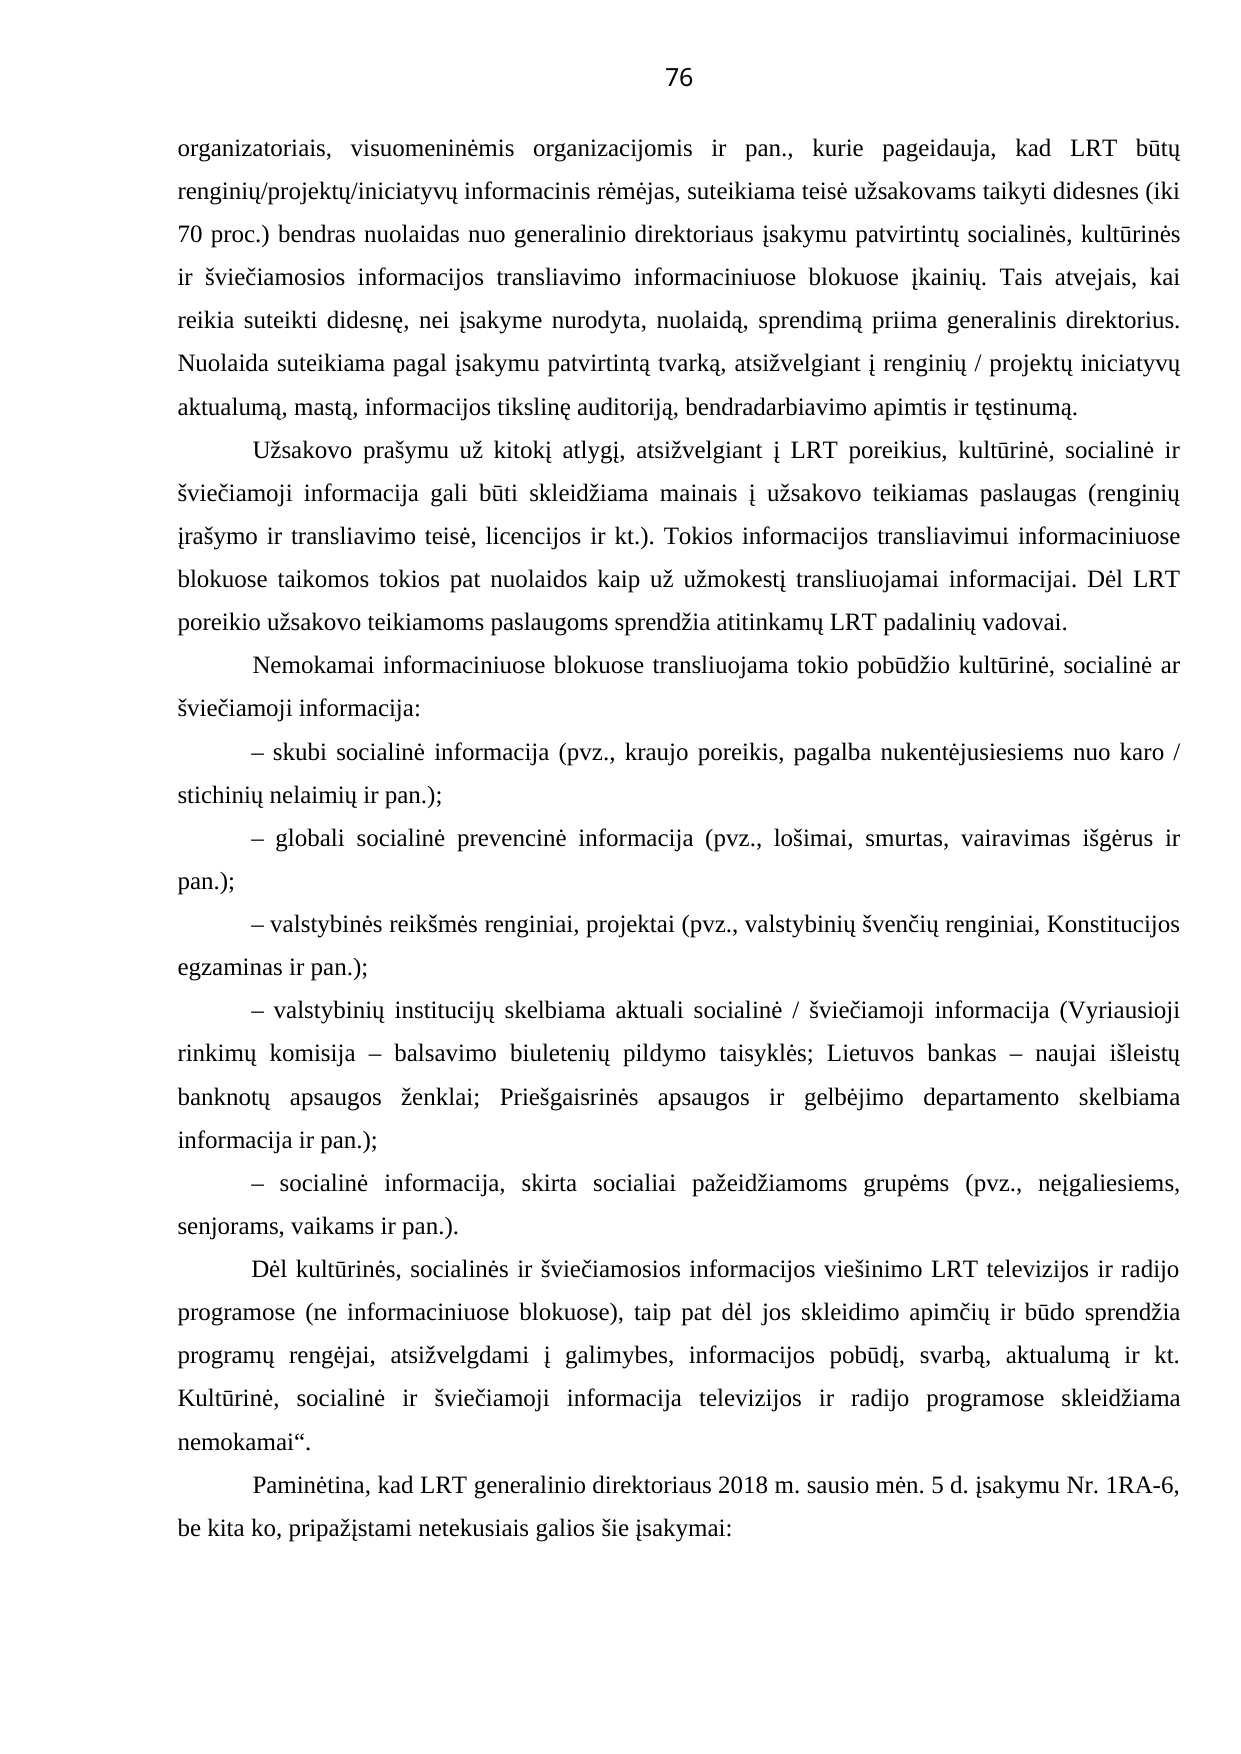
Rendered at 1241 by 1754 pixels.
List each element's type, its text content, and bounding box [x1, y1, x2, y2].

text – globali socialinė prevencinė informacija (pvz., lošimai, smurtas, vairavimas išgėrus ir pan.); [177, 823, 1181, 895]
text Paminėtina, kad LRT generalinio direktoriaus 2018 m. sausio mėn. 5 d. įsakymu Nr. 1RA-6, be kita ko, pripažįstami netekusiais galios šie įsakymai: [177, 1470, 1181, 1542]
text – valstybinės reikšmės renginiai, projektai (pvz., valstybinių švenčių renginiai, Konstitucijos egzaminas ir pan.); [177, 909, 1181, 981]
text Užsakovo prašymu už kitokį atlygį, atsižvelgiant į LRT poreikius, kultūrinė, socialinė ir šviečiamoji informacija gali būti skleidžiama mainais į užsakovo teikiamas paslaugas (renginių įrašymo ir transliavimo teisė, licencijos ir kt.). Tokios informacijos transliavimui informaciniuose blokuose taikomos tokios pat nuolaidos kaip už užmokestį transliuojamai informacijai. Dėl LRT poreikio užsakovo teikiamoms paslaugoms sprendžia atitinkamų LRT padalinių vadovai. [177, 435, 1181, 636]
text – socialinė informacija, skirta socialiai pažeidžiamoms grupėms (pvz., neįgaliesiems, senjorams, vaikams ir pan.). [177, 1168, 1181, 1240]
text Nemokamai informaciniuose blokuose transliuojama tokio pobūdžio kultūrinė, socialinė ar šviečiamoji informacija: [177, 650, 1181, 722]
text Dėl kultūrinės, socialinės ir šviečiamosios informacijos viešinimo LRT televizijos ir radijo programose (ne informaciniuose blokuose), taip pat dėl jos skleidimo apimčių ir būdo sprendžia programų rengėjai, atsižvelgdami į galimybes, informacijos pobūdį, svarbą, aktualumą ir kt. Kultūrinė, socialinė ir šviečiamoji informacija televizijos ir radijo programose skleidžiama nemokamai“. [177, 1254, 1181, 1455]
text – skubi socialinė informacija (pvz., kraujo poreikis, pagalba nukentėjusiesiems nuo karo / stichinių nelaimių ir pan.); [177, 737, 1181, 808]
text – valstybinių institucijų skelbiama aktuali socialinė / šviečiamoji informacija (Vyriausioji rinkimų komisija – balsavimo biuletenių pildymo taisyklės; Lietuvos bankas – naujai išleistų banknotų apsaugos ženklai; Priešgaisrinės apsaugos ir gelbėjimo departamento skelbiama informacija ir pan.); [177, 995, 1181, 1153]
text organizatoriais, visuomeninėmis organizacijomis ir pan., kurie pageidauja, kad LRT būtų renginių/projektų/iniciatyvų informacinis rėmėjas, suteikiama teisė užsakovams taikyti didesnes (iki 70 proc.) bendras nuolaidas nuo generalinio direktoriaus įsakymu patvirtintų socialinės, kultūrinės ir šviečiamosios informacijos transliavimo informaciniuose blokuose įkainių. Tais atvejais, kai reikia suteikti didesnę, nei įsakyme nurodyta, nuolaidą, sprendimą priima generalinis direktorius. Nuolaida suteikiama pagal įsakymu patvirtintą tvarką, atsižvelgiant į renginių / projektų iniciatyvų aktualumą, mastą, informacijos tikslinę auditoriją, bendradarbiavimo apimtis ir tęstinumą. [177, 133, 1181, 420]
